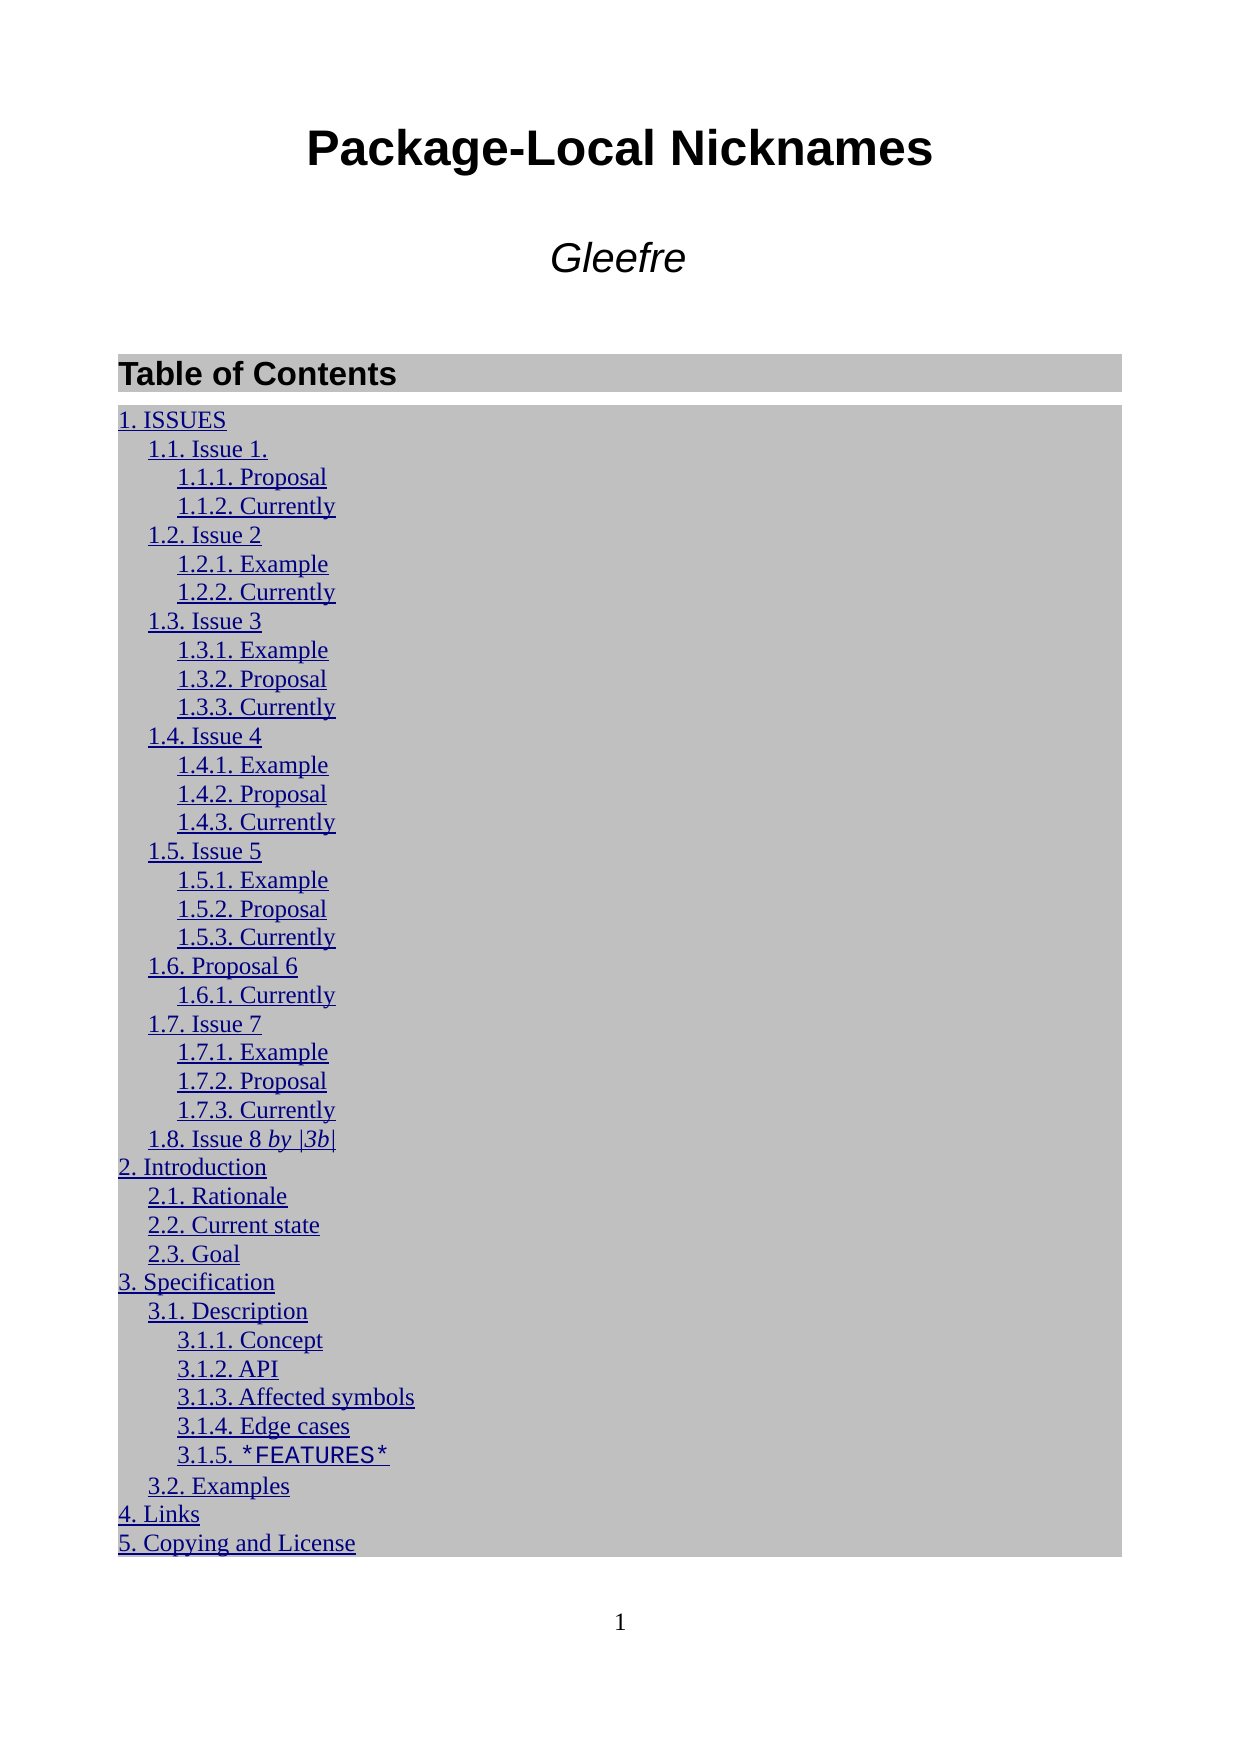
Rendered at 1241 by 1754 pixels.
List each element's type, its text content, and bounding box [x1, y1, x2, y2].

text 1.4. Issue 4 [148, 721, 1122, 750]
text 5. Copying and License [118, 1528, 1122, 1557]
text 1.7.3. Currently [177, 1095, 1122, 1124]
text 1.7. Issue 7 [148, 1009, 1122, 1037]
text 1.4.2. Proposal [177, 779, 1122, 807]
text 3.1.2. API [177, 1354, 1122, 1382]
text 1.8. Issue 8 by |3b| [148, 1124, 1122, 1152]
text 1.5. Issue 5 [148, 836, 1122, 865]
text 1.7.1. Example [177, 1037, 1122, 1066]
text 2.1. Rationale [148, 1181, 1122, 1210]
text 2.2. Current state [148, 1210, 1122, 1239]
subtitle Table of Contents [118, 354, 1122, 392]
text 1. ISSUES [118, 405, 1122, 434]
text 4. Links [118, 1499, 1122, 1528]
subtitle Gleefre [118, 233, 1122, 281]
text 3.1.5. *FEATURES* [177, 1440, 1122, 1471]
text 1.4.3. Currently [177, 807, 1122, 836]
text 3.1.3. Affected symbols [177, 1382, 1122, 1411]
text 1.3.3. Currently [177, 692, 1122, 721]
text 1.5.2. Proposal [177, 894, 1122, 922]
text 1.6.1. Currently [177, 980, 1122, 1009]
text 3.1.1. Concept [177, 1325, 1122, 1354]
text 3. Specification [118, 1267, 1122, 1296]
text 1.5.1. Example [177, 865, 1122, 894]
text 1.3.1. Example [177, 635, 1122, 664]
text 3.1.4. Edge cases [177, 1411, 1122, 1440]
text 1.1.2. Currently [177, 491, 1122, 520]
text 1.5.3. Currently [177, 922, 1122, 951]
text 1.1. Issue 1. [148, 434, 1122, 462]
text 1.2. Issue 2 [148, 520, 1122, 549]
text 1.2.2. Currently [177, 577, 1122, 606]
title Package-Local Nicknames [118, 118, 1122, 176]
text 3.1. Description [148, 1296, 1122, 1325]
text 2.3. Goal [148, 1239, 1122, 1267]
text 1.6. Proposal 6 [148, 951, 1122, 980]
text 3.2. Examples [148, 1471, 1122, 1499]
text 1.3. Issue 3 [148, 606, 1122, 635]
text 1.7.2. Proposal [177, 1066, 1122, 1095]
text 1.3.2. Proposal [177, 664, 1122, 692]
text 1.2.1. Example [177, 549, 1122, 577]
text 1.4.1. Example [177, 750, 1122, 779]
text 2. Introduction [118, 1152, 1122, 1181]
text 1.1.1. Proposal [177, 462, 1122, 491]
